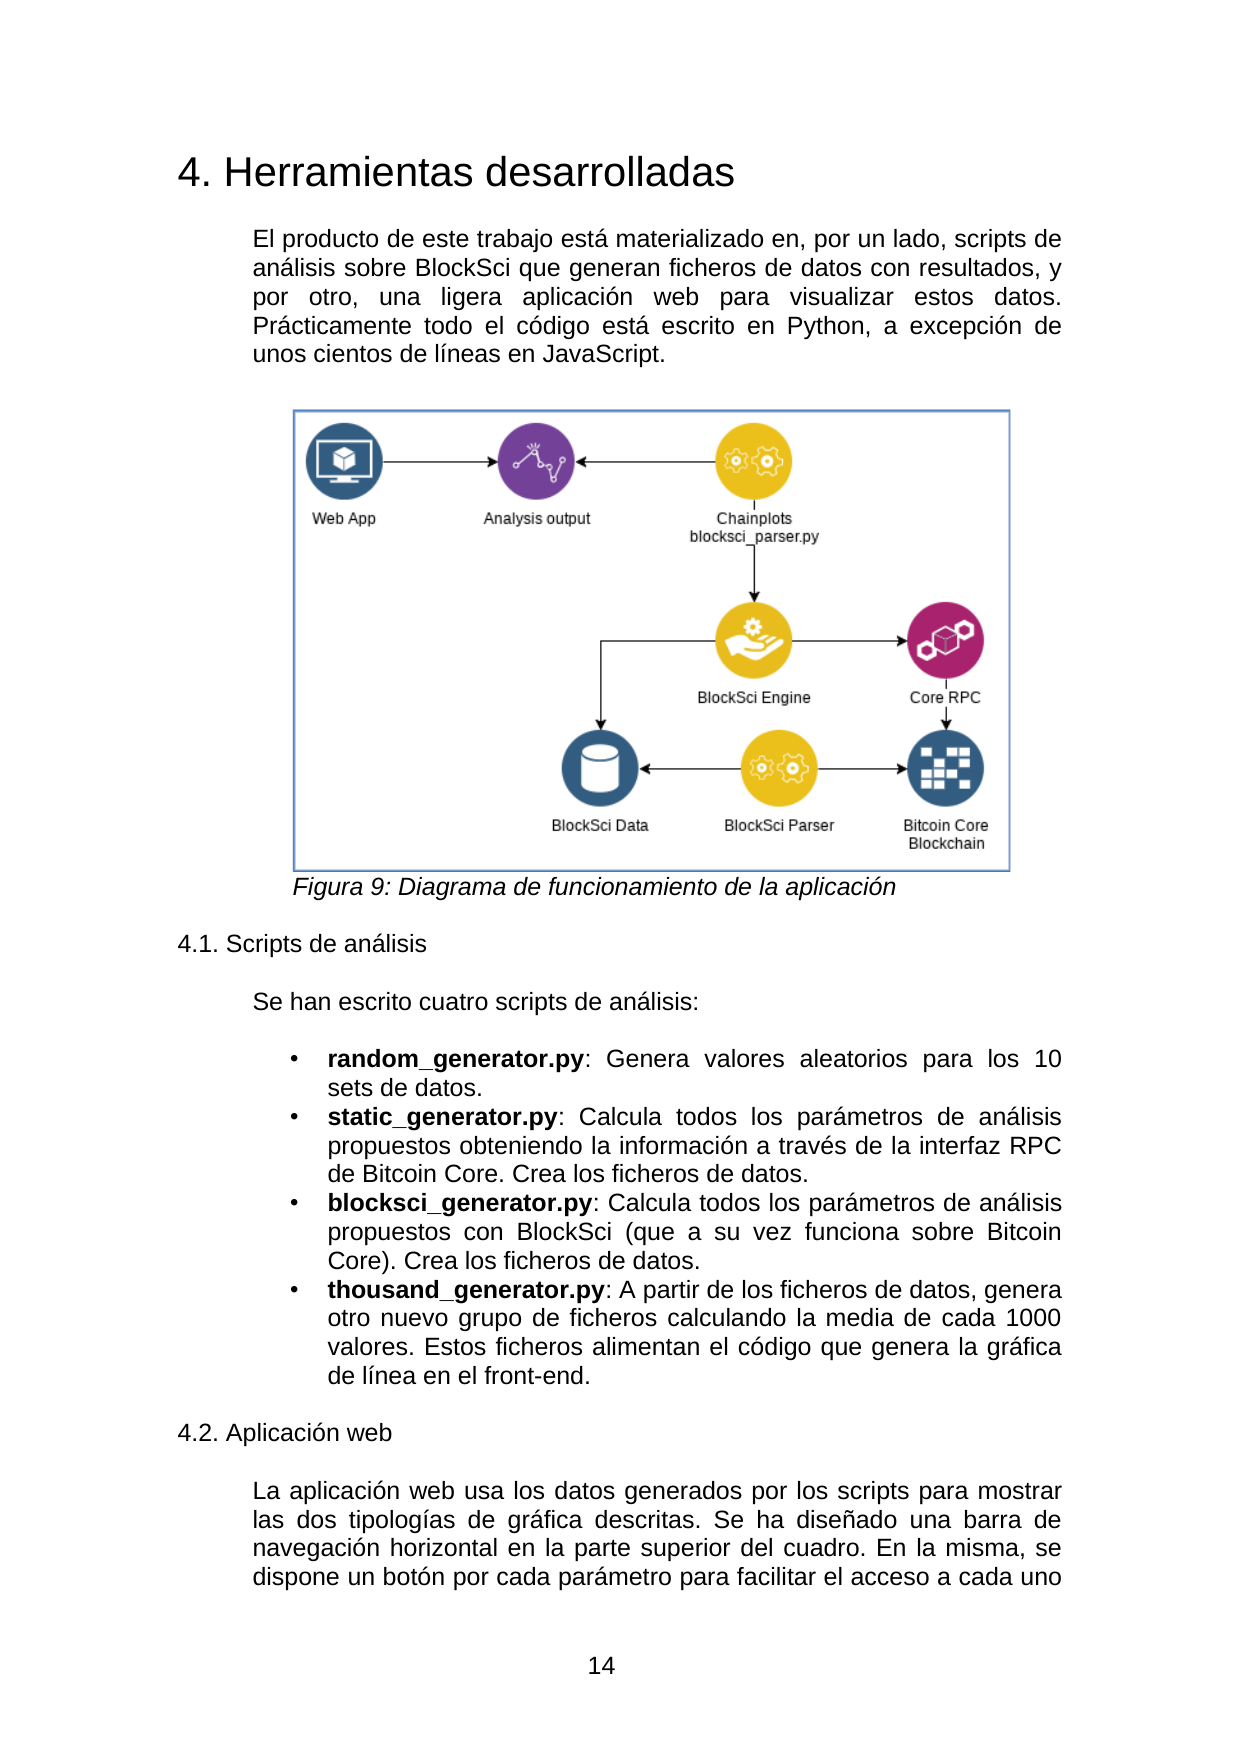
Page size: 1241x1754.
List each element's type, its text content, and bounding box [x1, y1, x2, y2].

text La aplicación web usa los datos generados por los scripts para mostrar las dos tipologías de gráfica descritas. Se ha diseñado una barra de navegación horizontal en la parte superior del cuadro. En la misma, se dispone un botón por cada parámetro para facilitar el acceso a cada uno [252, 1476, 1063, 1591]
list thousand_generator.py: A partir de los ficheros de datos, genera otro nuevo grupo de ficheros calculando la media de cada 1000 valores. Estos ficheros alimentan el código que genera la gráfica de línea en el front-end. [290, 1274, 1063, 1390]
text Se han escrito cuatro scripts de análisis: [252, 987, 1063, 1016]
list static_generator.py: Calcula todos los parámetros de análisis propuestos obteniendo la información a través de la interfaz RPC de Bitcoin Core. Crea los ficheros de datos. [290, 1102, 1063, 1188]
list random_generator.py: Genera valores aleatorios para los 10 sets de datos. [290, 1044, 1063, 1102]
text Figura 9: Diagrama de funcionamiento de la aplicación [292, 872, 1010, 901]
picture [292, 409, 1011, 872]
list blocksci_generator.py: Calcula todos los parámetros de análisis propuestos con BlockSci (que a su vez funciona sobre Bitcoin Core). Crea los ficheros de datos. [290, 1188, 1063, 1274]
subtitle 4.2. Aplicación web [177, 1418, 1063, 1447]
subtitle 4.1. Scripts de análisis [177, 929, 1063, 958]
text El producto de este trabajo está materializado en, por un lado, scripts de análisis sobre BlockSci que generan ficheros de datos con resultados, y por otro, una ligera aplicación web para visualizar estos datos. Prácticamente todo el código está escrito en Python, a excepción de unos cientos de líneas en JavaScript. [252, 224, 1063, 368]
subtitle 4. Herramientas desarrolladas [177, 148, 1063, 196]
